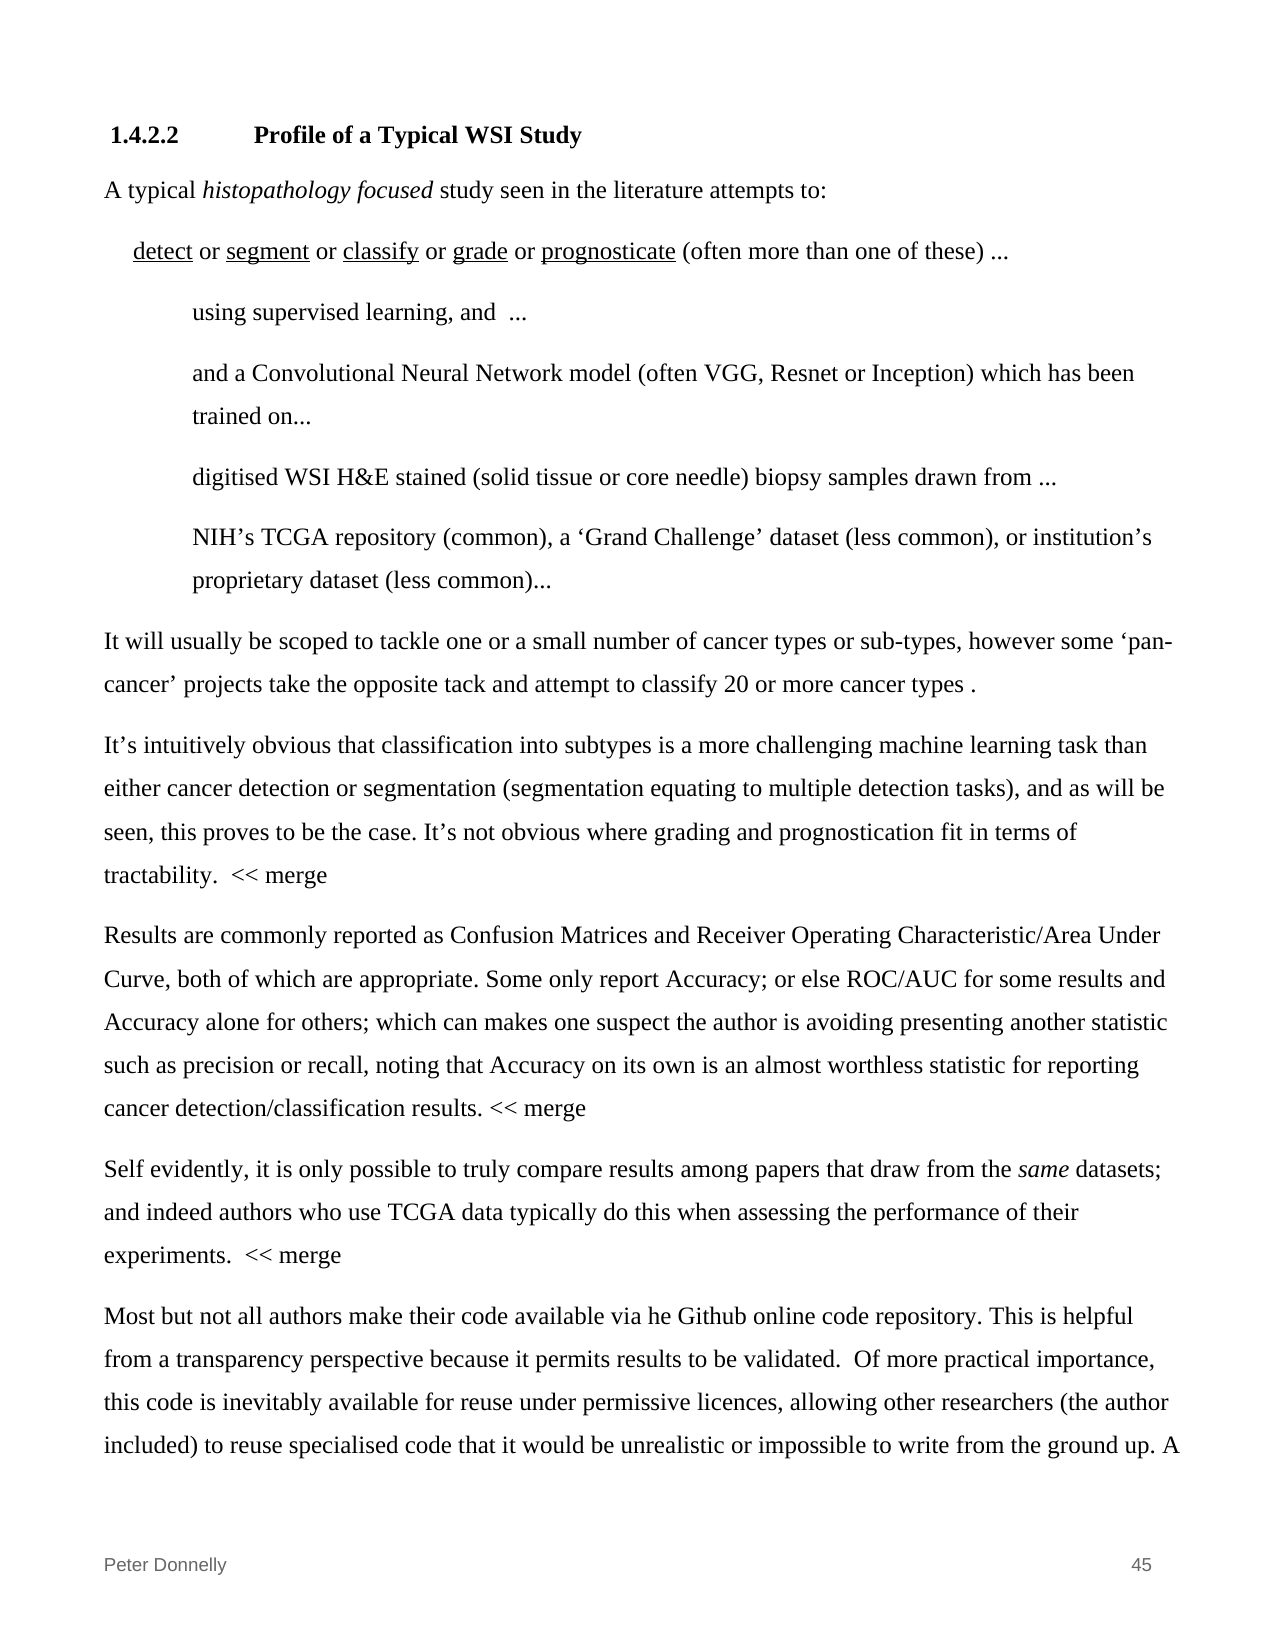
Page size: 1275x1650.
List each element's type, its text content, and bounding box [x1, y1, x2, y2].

text It’s intuitively obvious that classification into subtypes is a more challenging machine learning task than either cancer detection or segmentation (segmentation equating to multiple detection tasks), and as will be seen, this proves to be the case. It’s not obvious where grading and prognostication fit in terms of tractability. << merge [103, 730, 1181, 888]
text using supervised learning, and ... [192, 297, 1181, 326]
text and a Convolutional Neural Network model (often VGG, Resnet or Inception) which has been trained on... [192, 358, 1181, 429]
text detect or segment or classify or grade or prognosticate (often more than one of these) ... [133, 236, 1181, 265]
text digitised WSI H&E stained (solid tissue or core needle) biopsy samples drawn from ... [192, 462, 1181, 490]
text Self evidently, it is only possible to truly compare results among papers that draw from the same datasets; and indeed authors who use TCGA data typically do this when assessing the performance of their experiments. << merge [103, 1154, 1181, 1269]
text NIH’s TCGA repository (common), a ‘Grand Challenge’ dataset (less common), or institution’s proprietary dataset (less common)... [192, 522, 1181, 594]
text It will usually be scoped to tackle one or a small number of cancer types or sub-types, however some ‘pan-cancer’ projects take the opposite tack and attempt to classify 20 or more cancer types . [103, 626, 1181, 698]
text A typical histopathology focused study seen in the literature attempts to: [103, 175, 1181, 204]
subtitle Profile of a Typical WSI Study [103, 120, 1181, 148]
text Results are commonly reported as Confusion Matrices and Receiver Operating Characteristic/Area Under Curve, both of which are appropriate. Some only report Accuracy; or else ROC/AUC for some results and Accuracy alone for others; which can makes one suspect the author is avoiding presenting another statistic such as precision or recall, noting that Accuracy on its own is an almost worthless statistic for reporting cancer detection/classification results. << merge [103, 921, 1181, 1122]
text Most but not all authors make their code available via he Github online code repository. This is helpful from a transparency perspective because it permits results to be validated. Of more practical importance, this code is inevitably available for reuse under permissive licences, allowing other researchers (the author included) to reuse specialised code that it would be unrealistic or impossible to write from the ground up. A [103, 1301, 1181, 1459]
